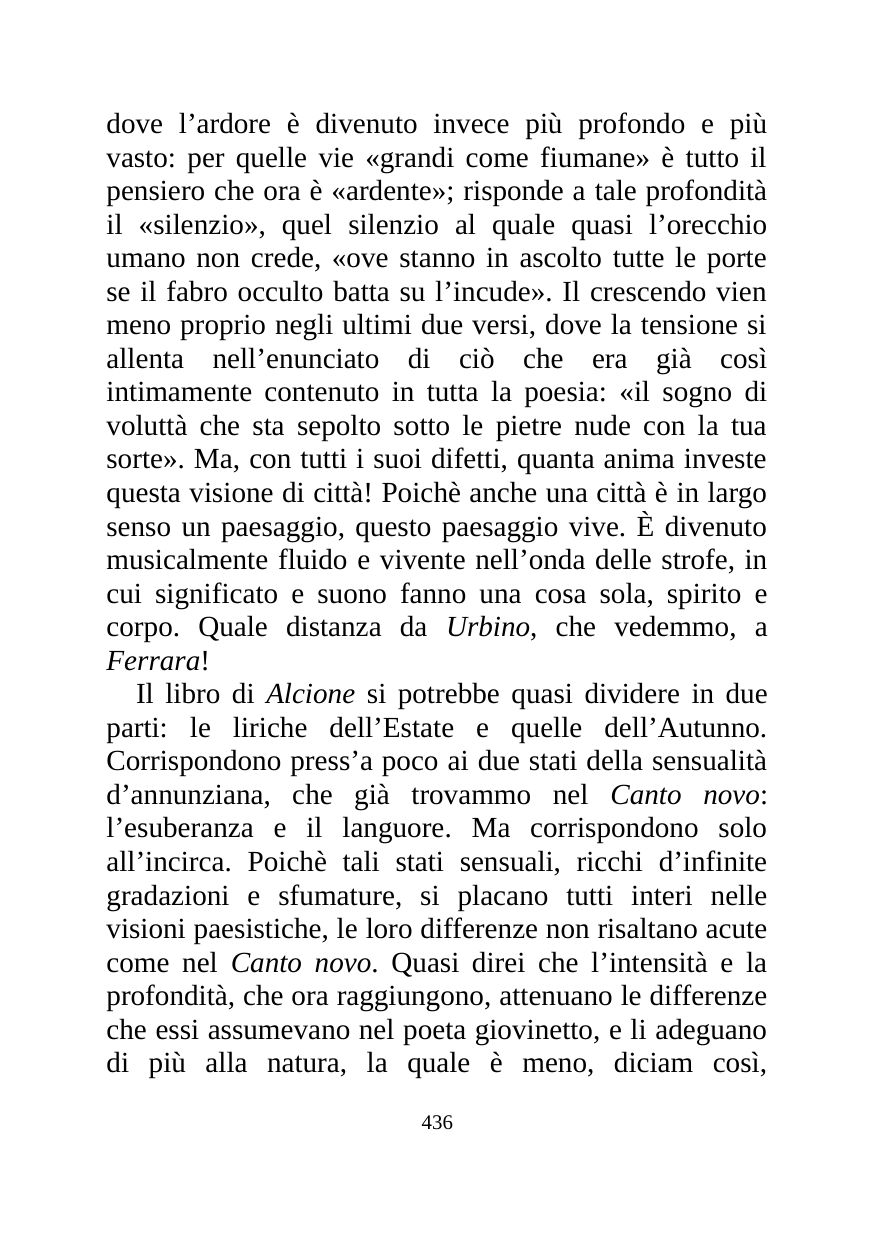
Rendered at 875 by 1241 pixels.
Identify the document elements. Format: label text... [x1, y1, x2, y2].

text dove l’ardore è divenuto invece più profondo e più vasto: per quelle vie «grandi come fiumane» è tutto il pensiero che ora è «ardente»; risponde a tale profondità il «silenzio», quel silenzio al quale quasi l’orecchio umano non crede, «ove stanno in ascolto tutte le porte se il fabro occulto batta su l’incude». Il crescendo vien meno proprio negli ultimi due versi, dove la tensione si allenta nell’enunciato di ciò che era già così intimamente contenuto in tutta la poesia: «il sogno di voluttà che sta sepolto sotto le pietre nude con la tua sorte». Ma, con tutti i suoi difetti, quanta anima investe questa visione di città! Poichè anche una città è in largo senso un paesaggio, questo paesaggio vive. È divenuto musicalmente fluido e vivente nell’onda delle strofe, in cui significato e suono fanno una cosa sola, spirito e corpo. Quale distanza da Urbino, che vedemmo, a Ferrara! [106, 106, 768, 676]
text Il libro di Alcione si potrebbe quasi dividere in due parti: le liriche dell’Estate e quelle dell’Autunno. Corrispondono press’a poco ai due stati della sensualità d’annunziana, che già trovammo nel Canto novo: l’esuberanza e il languore. Ma corrispondono solo all’incirca. Poichè tali stati sensuali, ricchi d’infinite gradazioni e sfumature, si placano tutti interi nelle visioni paesistiche, le loro differenze non risaltano acute come nel Canto novo. Quasi direi che l’intensità e la profondità, che ora raggiungono, attenuano le differenze che essi assumevano nel poeta giovinetto, e li adeguano di più alla natura, la quale è meno, diciam così, [106, 676, 768, 1079]
